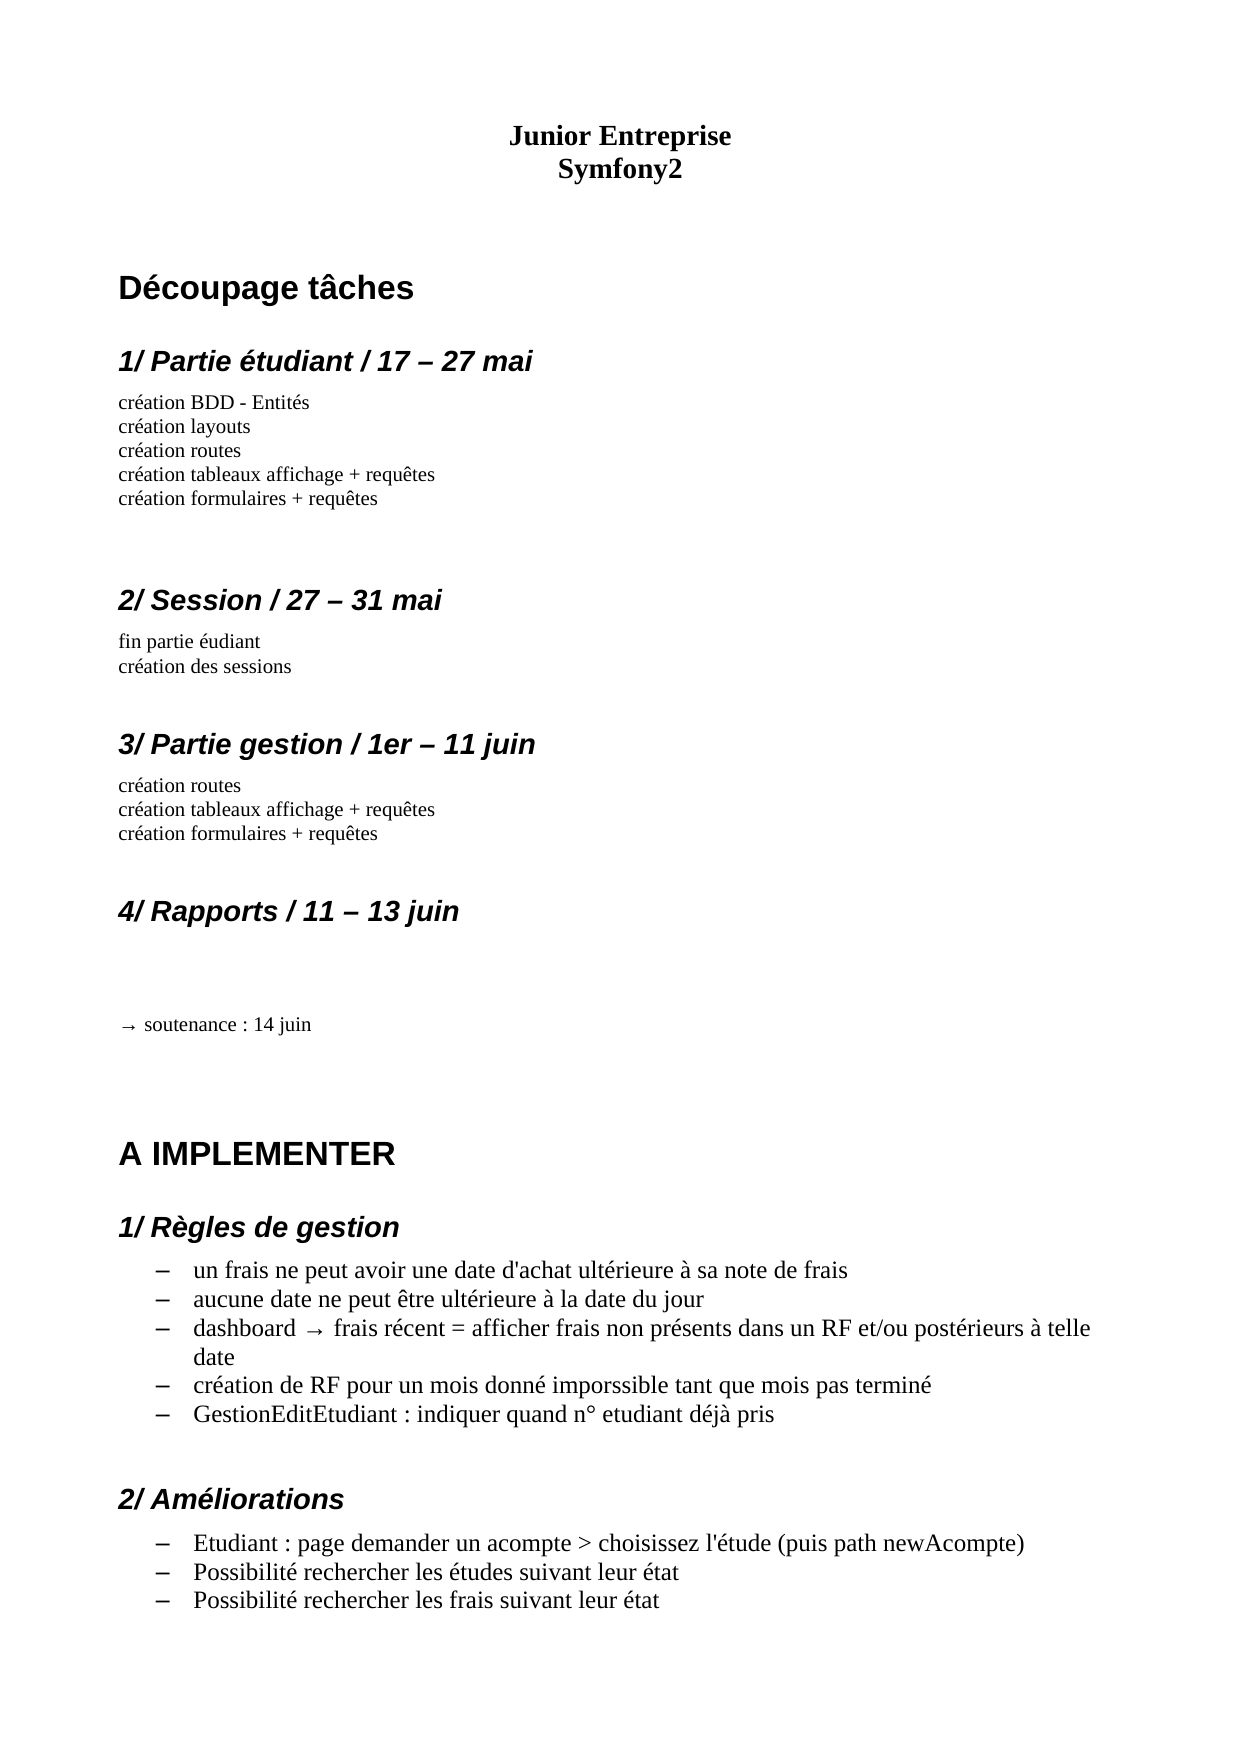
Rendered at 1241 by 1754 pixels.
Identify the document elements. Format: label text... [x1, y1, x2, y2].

text → soutenance : 14 juin [118, 1012, 1122, 1036]
list aucune date ne peut être ultérieure à la date du jour [156, 1284, 1122, 1313]
text Symfony2 [118, 152, 1122, 185]
text fin partie éudiant [118, 629, 1122, 653]
subtitle Découpage tâches [118, 268, 1122, 306]
subtitle 2/ Améliorations [118, 1482, 1122, 1515]
subtitle 1/ Partie étudiant / 17 – 27 mai [118, 344, 1122, 377]
subtitle 2/ Session / 27 – 31 mai [118, 583, 1122, 617]
subtitle 4/ Rapports / 11 – 13 juin [118, 894, 1122, 927]
text création formulaires + requêtes [118, 486, 1122, 510]
text création des sessions [118, 653, 1122, 678]
list Possibilité rechercher les études suivant leur état [156, 1557, 1122, 1585]
text création layouts [118, 414, 1122, 438]
text création BDD - Entités [118, 390, 1122, 414]
text création routes [118, 773, 1122, 797]
list un frais ne peut avoir une date d'achat ultérieure à sa note de frais [156, 1256, 1122, 1284]
text création formulaires + requêtes [118, 821, 1122, 845]
text Junior Entreprise [118, 118, 1122, 152]
text création routes [118, 438, 1122, 462]
text création tableaux affichage + requêtes [118, 462, 1122, 486]
list dashboard → frais récent = afficher frais non présents dans un RF et/ou postérieurs à telle date [156, 1313, 1122, 1371]
subtitle 3/ Partie gestion / 1er – 11 juin [118, 727, 1122, 760]
list GestionEditEtudiant : indiquer quand n° etudiant déjà pris [156, 1399, 1122, 1428]
list Possibilité rechercher les frais suivant leur état [156, 1585, 1122, 1614]
list création de RF pour un mois donné imporssible tant que mois pas terminé [156, 1371, 1122, 1399]
list Etudiant : page demander un acompte > choisissez l'étude (puis path newAcompte) [156, 1528, 1122, 1557]
text création tableaux affichage + requêtes [118, 797, 1122, 821]
subtitle A IMPLEMENTER [118, 1133, 1122, 1172]
subtitle 1/ Règles de gestion [118, 1209, 1122, 1243]
